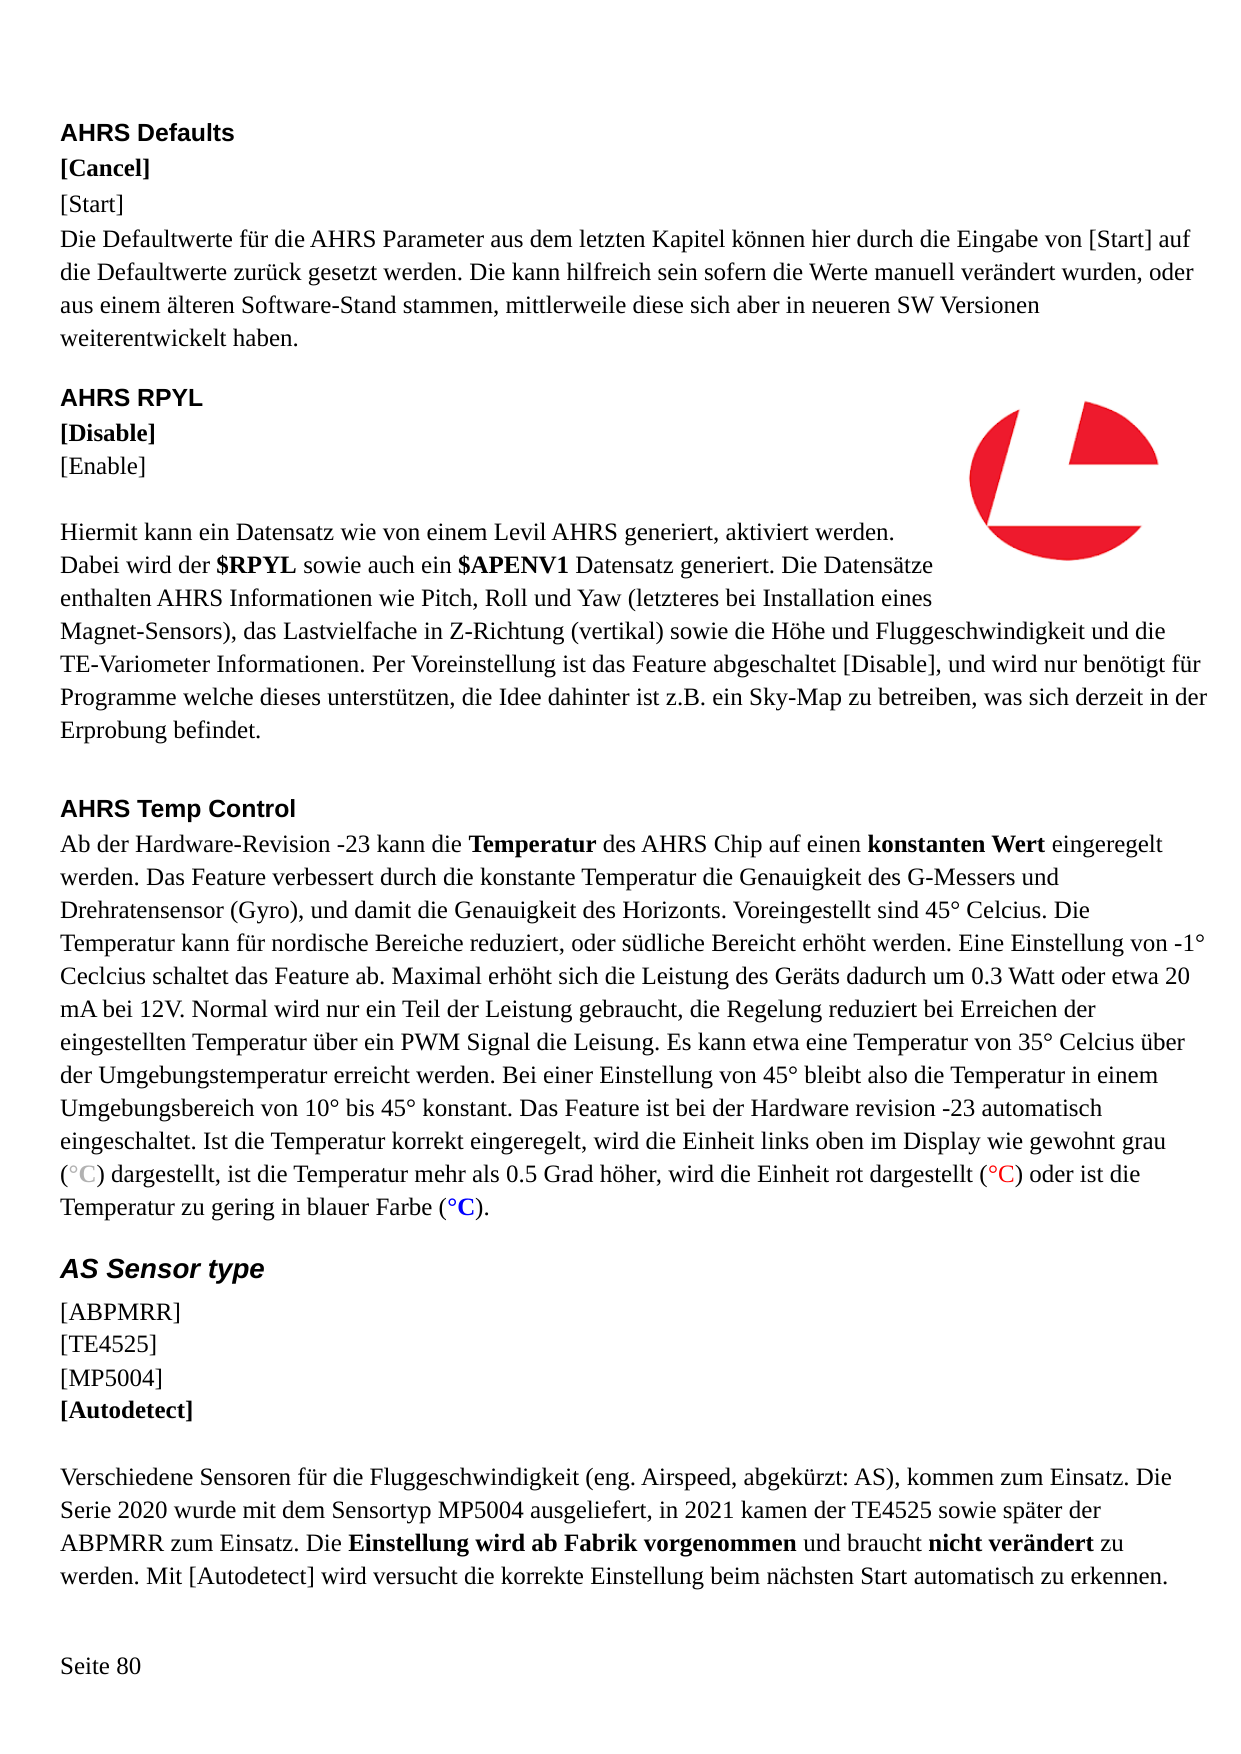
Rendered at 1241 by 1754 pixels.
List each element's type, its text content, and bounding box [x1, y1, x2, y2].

text Ab der Hardware-Revision -23 kann die Temperatur des AHRS Chip auf einen konstanten Wert eingeregelt werden. Das Feature verbessert durch die konstante Temperatur die Genauigkeit des G-Messers und Drehratensensor (Gyro), und damit die Genauigkeit des Horizonts. Voreingestellt sind 45° Celcius. Die Temperatur kann für nordische Bereiche reduziert, oder südliche Bereicht erhöht werden. Eine Einstellung von -1° Ceclcius schaltet das Feature ab. Maximal erhöht sich die Leistung des Geräts dadurch um 0.3 Watt oder etwa 20 mA bei 12V. Normal wird nur ein Teil der Leistung gebraucht, die Regelung reduziert bei Erreichen der eingestellten Temperatur über ein PWM Signal die Leisung. Es kann etwa eine Temperatur von 35° Celcius über der Umgebungstemperatur erreicht werden. Bei einer Einstellung von 45° bleibt also die Temperatur in einem Umgebungsbereich von 10° bis 45° konstant. Das Feature ist bei der Hardware revision -23 automatisch eingeschaltet. Ist die Temperatur korrekt eingeregelt, wird die Einheit links oben im Display wie gewohnt grau (°C) dargestellt, ist die Temperatur mehr als 0.5 Grad höher, wird die Einheit rot dargestellt (°C) oder ist die Temperatur zu gering in blauer Farbe (°C). [60, 829, 1207, 1221]
picture [955, 382, 1180, 591]
text [Cancel] [60, 153, 1207, 182]
text [ABPMRR] [60, 1297, 1207, 1325]
text [Enable] [60, 451, 955, 480]
text Die Defaultwerte für die AHRS Parameter aus dem letzten Kapitel können hier durch die Eingabe von [Start] auf die Defaultwerte zurück gesetzt werden. Die kann hilfreich sein sofern die Werte manuell verändert wurden, oder aus einem älteren Software-Stand stammen, mittlerweile diese sich aber in neueren SW Versionen weiterentwickelt haben. [60, 224, 1207, 352]
text [MP5004] [60, 1363, 1207, 1391]
subtitle AHRS Temp Control [60, 794, 1207, 823]
text [Disable] [60, 418, 955, 447]
subtitle AHRS RPYL [60, 383, 955, 412]
subtitle [1180, 383, 1207, 412]
text [TE4525] [60, 1329, 1207, 1358]
text [Autodetect] [60, 1396, 1207, 1424]
text [1180, 418, 1207, 447]
subtitle AHRS Defaults [60, 118, 1207, 147]
text [1180, 451, 1207, 480]
text Verschiedene Sensoren für die Fluggeschwindigkeit (eng. Airspeed, abgekürzt: AS), kommen zum Einsatz. Die Serie 2020 wurde mit dem Sensortyp MP5004 ausgeliefert, in 2021 kamen der TE4525 sowie später der ABPMRR zum Einsatz. Die Einstellung wird ab Fabrik vorgenommen und braucht nicht verändert zu werden. Mit [Autodetect] wird versucht die korrekte Einstellung beim nächsten Start automatisch zu erkennen. [60, 1462, 1207, 1589]
text Hiermit kann ein Datensatz wie von einem Levil AHRS generiert, aktiviert werden. Dabei wird der $RPYL sowie auch ein $APENV1 Datensatz generiert. Die Datensätze enthalten AHRS Informationen wie Pitch, Roll und Yaw (letzteres bei Installation eines Magnet-Sensors), das Lastvielfache in Z-Richtung (vertikal) sowie die Höhe und Fluggeschwindigkeit und die TE-Variometer Informationen. Per Voreinstellung ist das Feature abgeschaltet [Disable], und wird nur benötigt für Programme welche dieses unterstützen, die Idee dahinter ist z.B. ein Sky-Map zu betreiben, was sich derzeit in der Erprobung befindet. [60, 517, 1207, 744]
text [Start] [60, 189, 1207, 217]
subtitle AS Sensor type [60, 1252, 1207, 1284]
